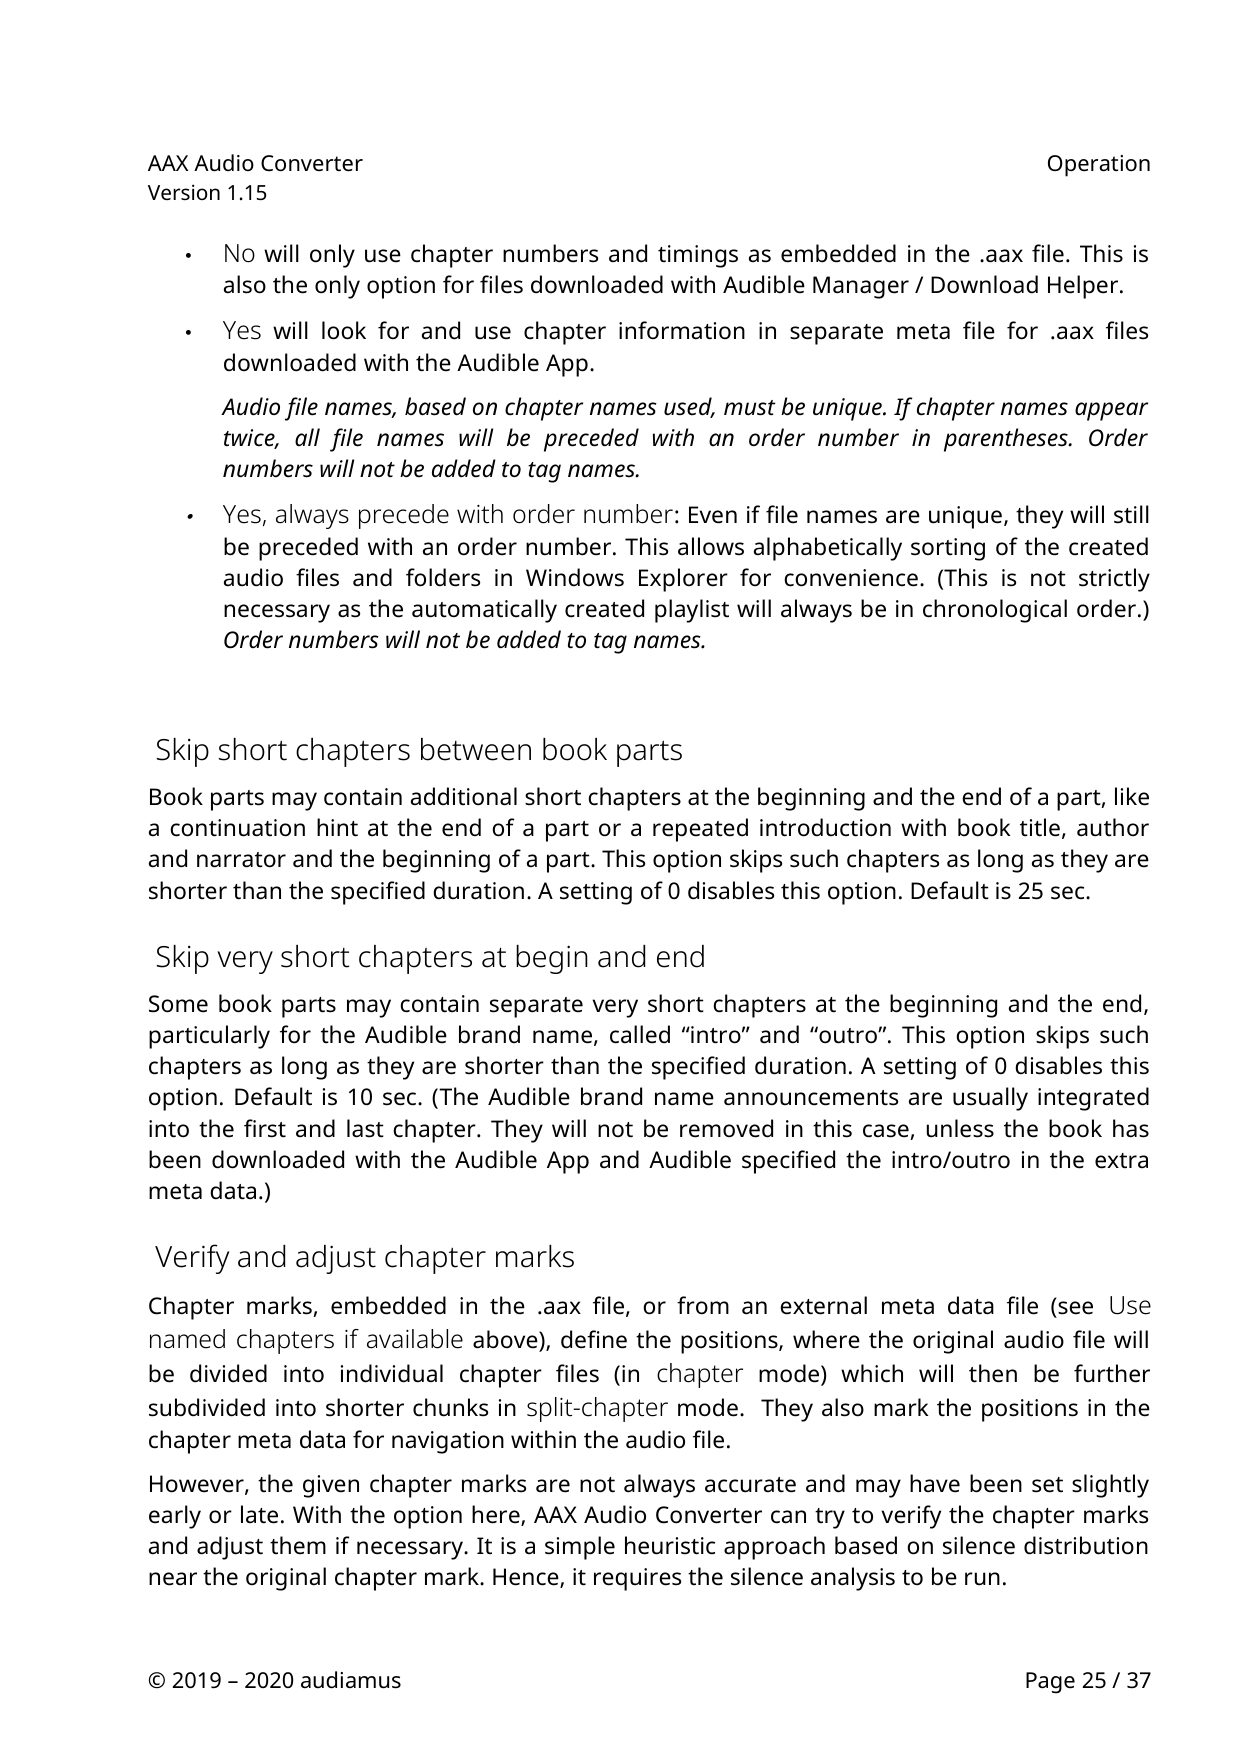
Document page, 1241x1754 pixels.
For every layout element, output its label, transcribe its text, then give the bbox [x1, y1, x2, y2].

list Yes, always precede with order number: Even if file names are unique, they will still be preceded with an order number. This allows alphabetically sorting of the created audio files and folders in Windows Explorer for convenience. (This is not strictly necessary as the automatically created playlist will always be in chronological order.) Order numbers will not be added to tag names. [185, 497, 1152, 656]
text Book parts may contain additional short chapters at the beginning and the end of a part, like a continuation hint at the end of a part or a repeated introduction with book title, author and narrator and the beginning of a part. This option skips such chapters as long as they are shorter than the specified duration. A setting of 0 disables this option. Default is 25 sec. [148, 781, 1152, 906]
text However, the given chapter marks are not always accurate and may have been set slightly early or late. With the option here, AAX Audio Converter can try to verify the chapter marks and adjust them if necessary. It is a simple heuristic approach based on silence distribution near the original chapter mark. Hence, it requires the silence analysis to be run. [148, 1467, 1152, 1592]
list Audio file names, based on chapter names used, must be unique. If chapter names appear twice, all file names will be preceded with an order number in parentheses. Order numbers will not be added to tag names. [185, 391, 1152, 484]
list Yes will look for and use chapter information in separate meta file for .aax files downloaded with the Audible App. [185, 313, 1152, 378]
list No will only use chapter numbers and timings as embedded in the .aax file. This is also the only option for files downloaded with Audible Manager / Download Helper. [185, 235, 1152, 301]
subtitle Skip very short chapters at begin and end [148, 936, 1152, 976]
text Chapter marks, embedded in the .aax file, or from an external meta data file (see Use named chapters if available above), define the positions, where the original audio file will be divided into individual chapter files (in chapter mode) which will then be further subdivided into shorter chunks in split-chapter mode. They also mark the positions in the chapter meta data for navigation within the audio file. [148, 1288, 1152, 1455]
subtitle Skip short chapters between book parts [148, 729, 1152, 769]
subtitle Verify and adjust chapter marks [148, 1236, 1152, 1276]
text Some book parts may contain separate very short chapters at the beginning and the end, particularly for the Audible brand name, called “intro” and “outro”. This option skips such chapters as long as they are shorter than the specified duration. A setting of 0 disables this option. Default is 10 sec. (The Audible brand name announcements are usually integrated into the first and last chapter. They will not be removed in this case, unless the book has been downloaded with the Audible App and Audible specified the intro/outro in the extra meta data.) [148, 988, 1152, 1206]
